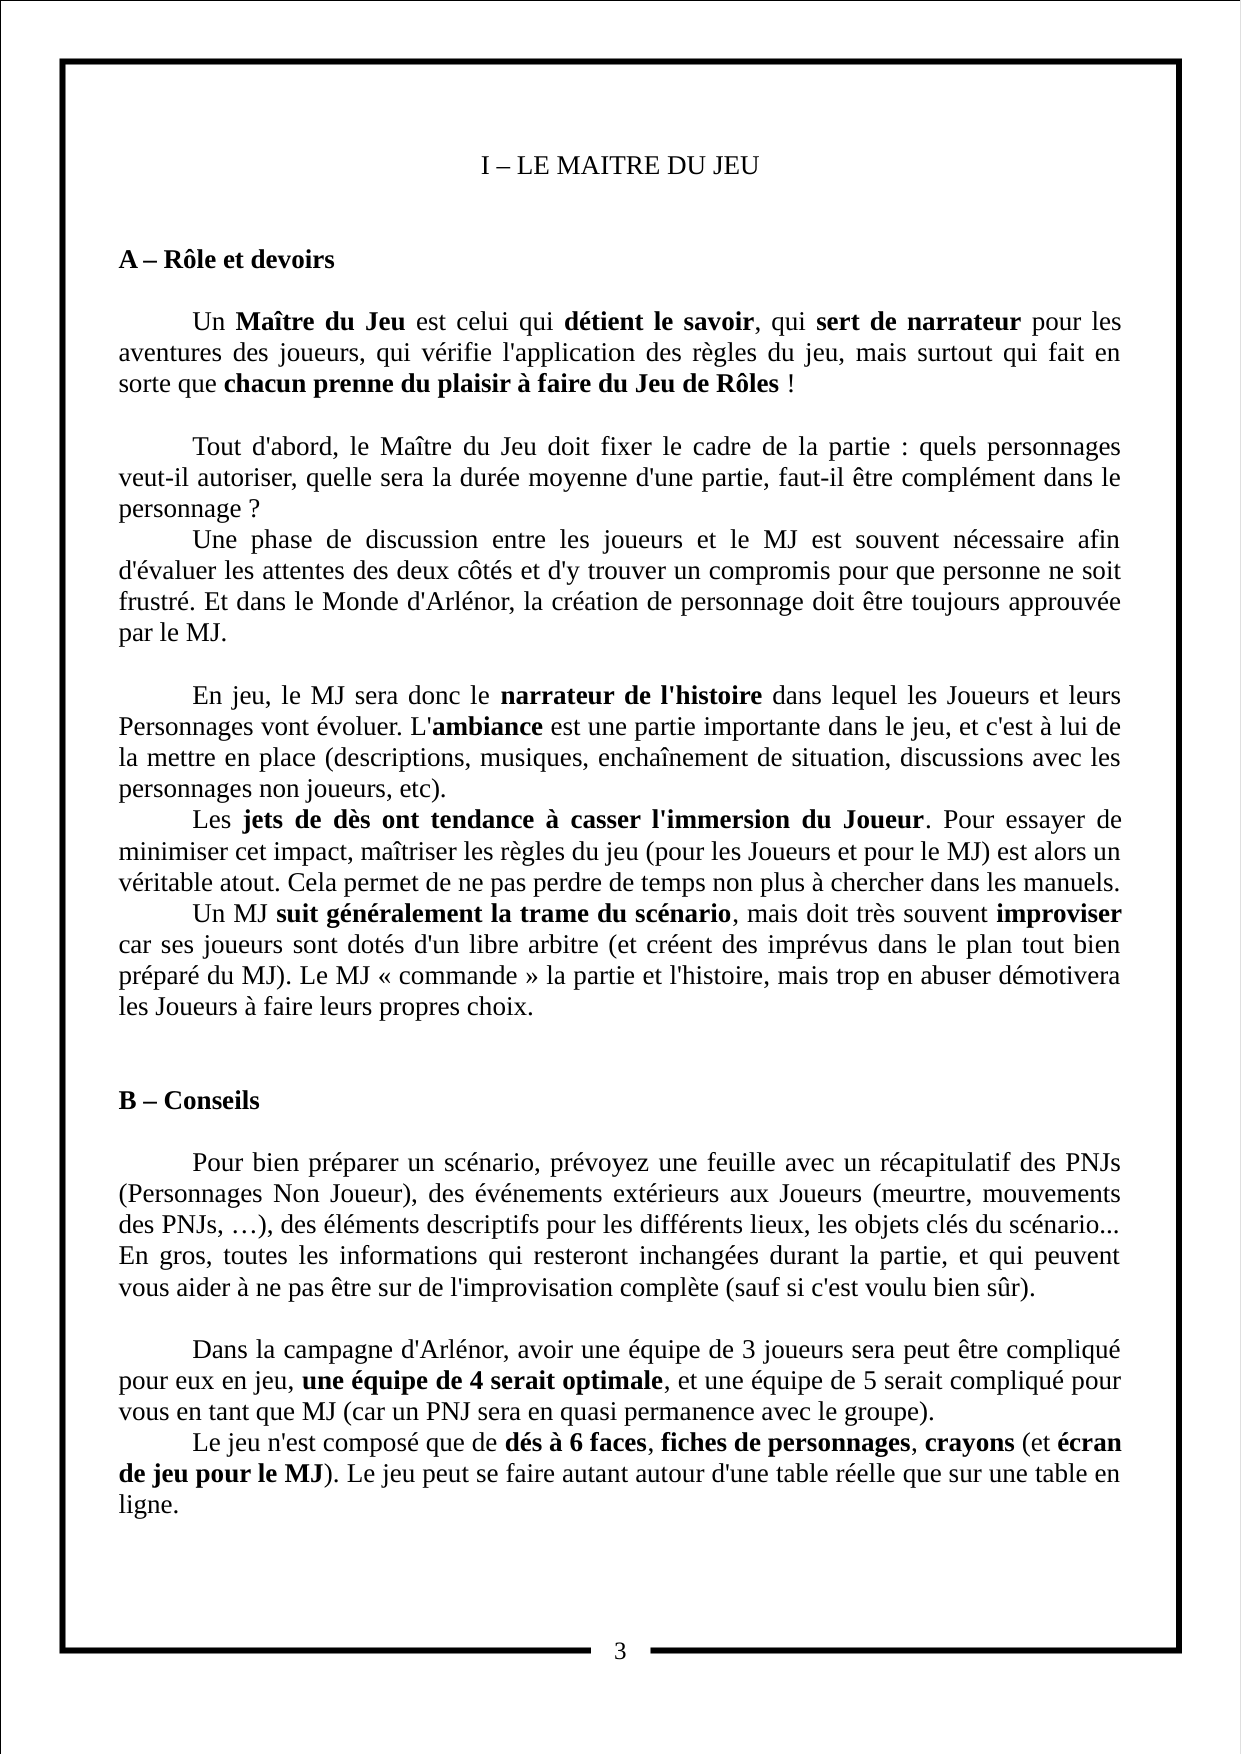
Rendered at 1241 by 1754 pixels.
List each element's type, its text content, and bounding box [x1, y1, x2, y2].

text Les jets de dès ont tendance à casser l'immersion du Joueur. Pour essayer de minimiser cet impact, maîtriser les règles du jeu (pour les Joueurs et pour le MJ) est alors un véritable atout. Cela permet de ne pas perdre de temps non plus à chercher dans les manuels. [118, 803, 1122, 897]
text Un Maître du Jeu est celui qui détient le savoir, qui sert de narrateur pour les aventures des joueurs, qui vérifie l'application des règles du jeu, mais surtout qui fait en sorte que chacun prenne du plaisir à faire du Jeu de Rôles ! [118, 305, 1122, 398]
text Dans la campagne d'Arlénor, avoir une équipe de 3 joueurs sera peut être compliqué pour eux en jeu, une équipe de 4 serait optimale, et une équipe de 5 serait compliqué pour vous en tant que MJ (car un PNJ sera en quasi permanence avec le groupe). [118, 1333, 1122, 1426]
text Un MJ suit généralement la trame du scénario, mais doit très souvent improviser car ses joueurs sont dotés d'un libre arbitre (et créent des imprévus dans le plan tout bien préparé du MJ). Le MJ « commande » la partie et l'histoire, mais trop en abuser démotivera les Joueurs à faire leurs propres choix. [118, 897, 1122, 1021]
picture [1, 1, 1240, 1754]
text A – Rôle et devoirs [118, 243, 1122, 274]
text B – Conseils [118, 1084, 1122, 1115]
text I – LE MAITRE DU JEU [118, 149, 1122, 181]
text En jeu, le MJ sera donc le narrateur de l'histoire dans lequel les Joueurs et leurs Personnages vont évoluer. L'ambiance est une partie importante dans le jeu, et c'est à lui de la mettre en place (descriptions, musiques, enchaînement de situation, discussions avec les personnages non joueurs, etc). [118, 679, 1122, 803]
text Tout d'abord, le Maître du Jeu doit fixer le cadre de la partie : quels personnages veut-il autoriser, quelle sera la durée moyenne d'une partie, faut-il être complément dans le personnage ? [118, 430, 1122, 523]
text Une phase de discussion entre les joueurs et le MJ est souvent nécessaire afin d'évaluer les attentes des deux côtés et d'y trouver un compromis pour que personne ne soit frustré. Et dans le Monde d'Arlénor, la création de personnage doit être toujours approuvée par le MJ. [118, 523, 1122, 648]
text Pour bien préparer un scénario, prévoyez une feuille avec un récapitulatif des PNJs (Personnages Non Joueur), des événements extérieurs aux Joueurs (meurtre, mouvements des PNJs, …), des éléments descriptifs pour les différents lieux, les objets clés du scénario... En gros, toutes les informations qui resteront inchangées durant la partie, et qui peuvent vous aider à ne pas être sur de l'improvisation complète (sauf si c'est voulu bien sûr). [118, 1146, 1122, 1302]
text Le jeu n'est composé que de dés à 6 faces, fiches de personnages, crayons (et écran de jeu pour le MJ). Le jeu peut se faire autant autour d'une table réelle que sur une table en ligne. [118, 1426, 1122, 1520]
